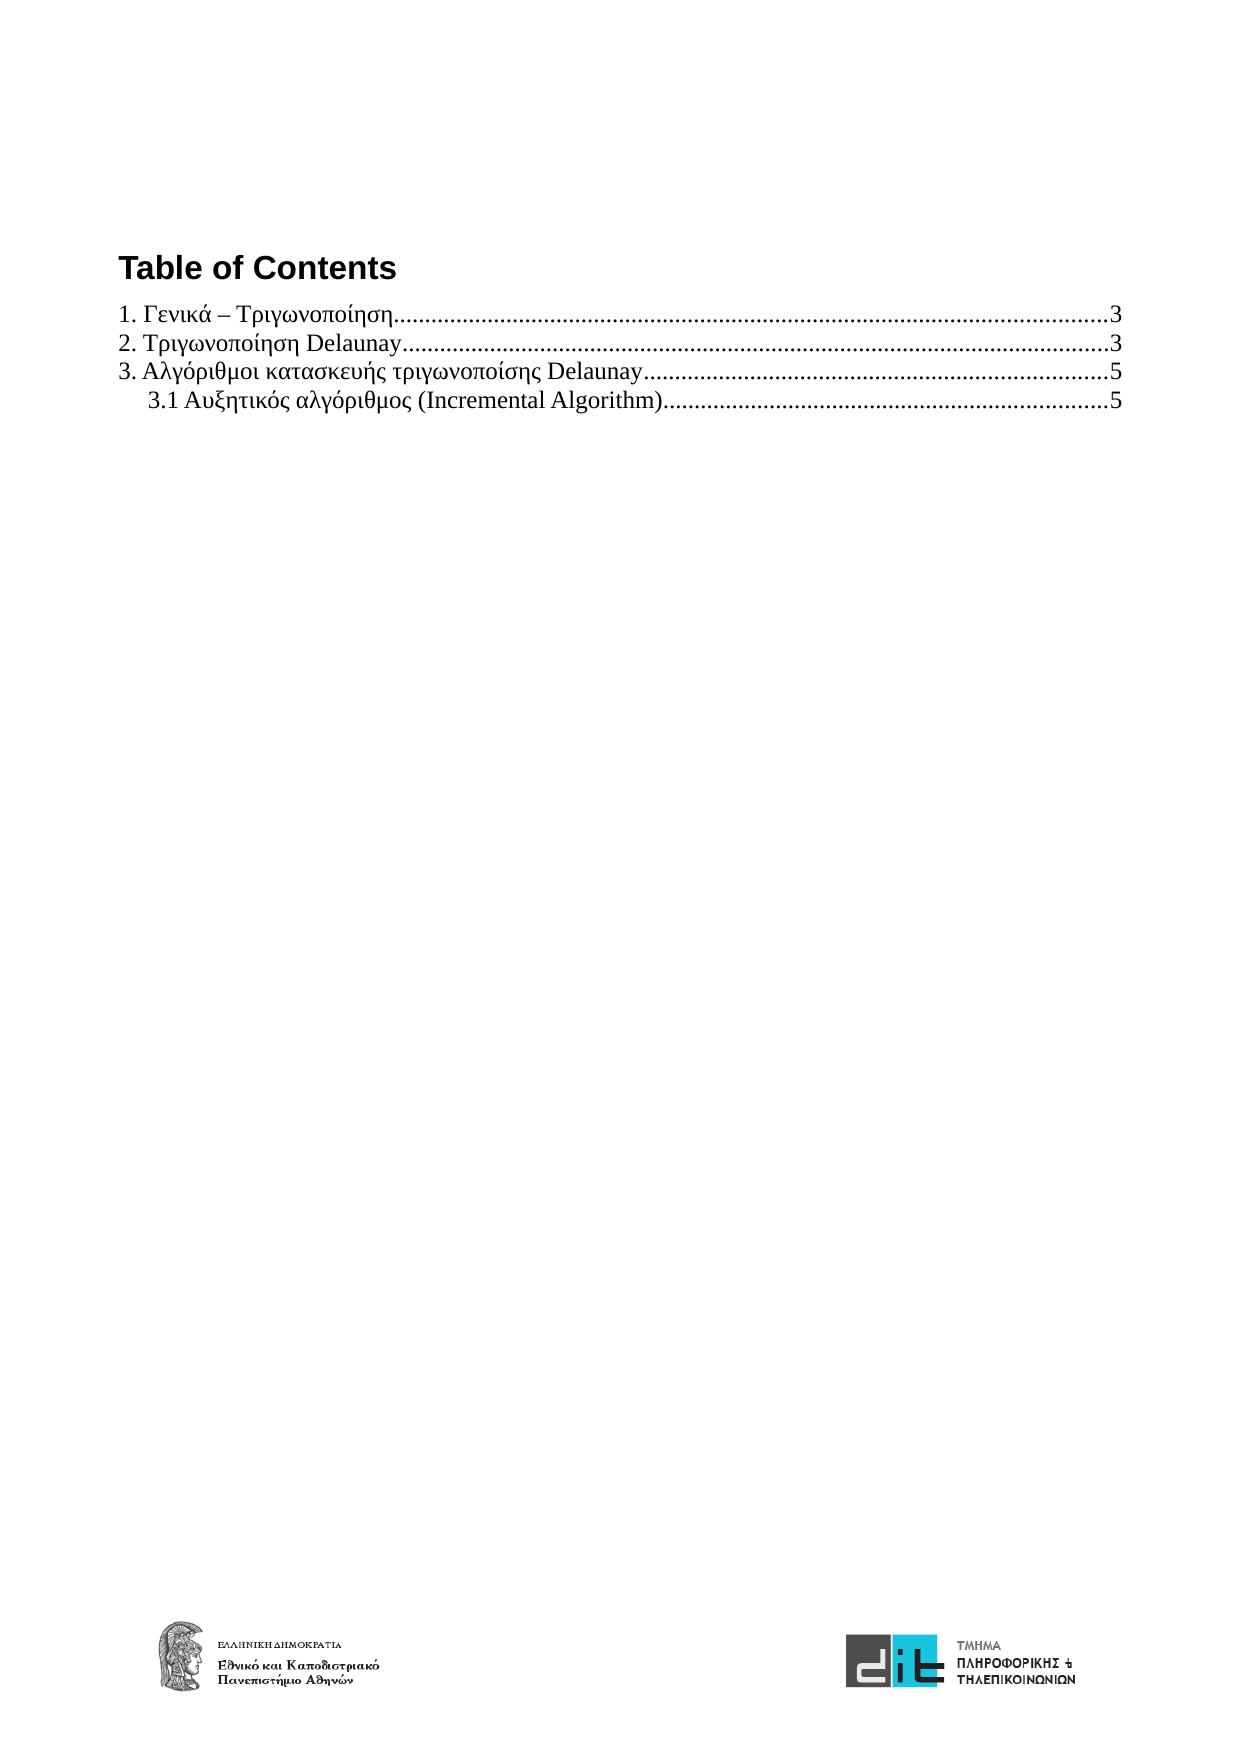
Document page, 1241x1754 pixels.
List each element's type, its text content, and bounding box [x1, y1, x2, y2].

picture [118, 1607, 1123, 1708]
text 1. Γενικά – Τριγωνοποίηση 3 [118, 299, 1122, 328]
text 3. Αλγόριθμοι κατασκευής τριγωνοποίσης Delaunay 5 [118, 356, 1122, 385]
text 3.1 Αυξητικός αλγόριθμος (Incremental Algorithm) 5 [148, 385, 1122, 414]
subtitle Table of Contents [118, 248, 1122, 286]
text 2. Τριγωνοποίηση Delaunay 3 [118, 328, 1122, 356]
